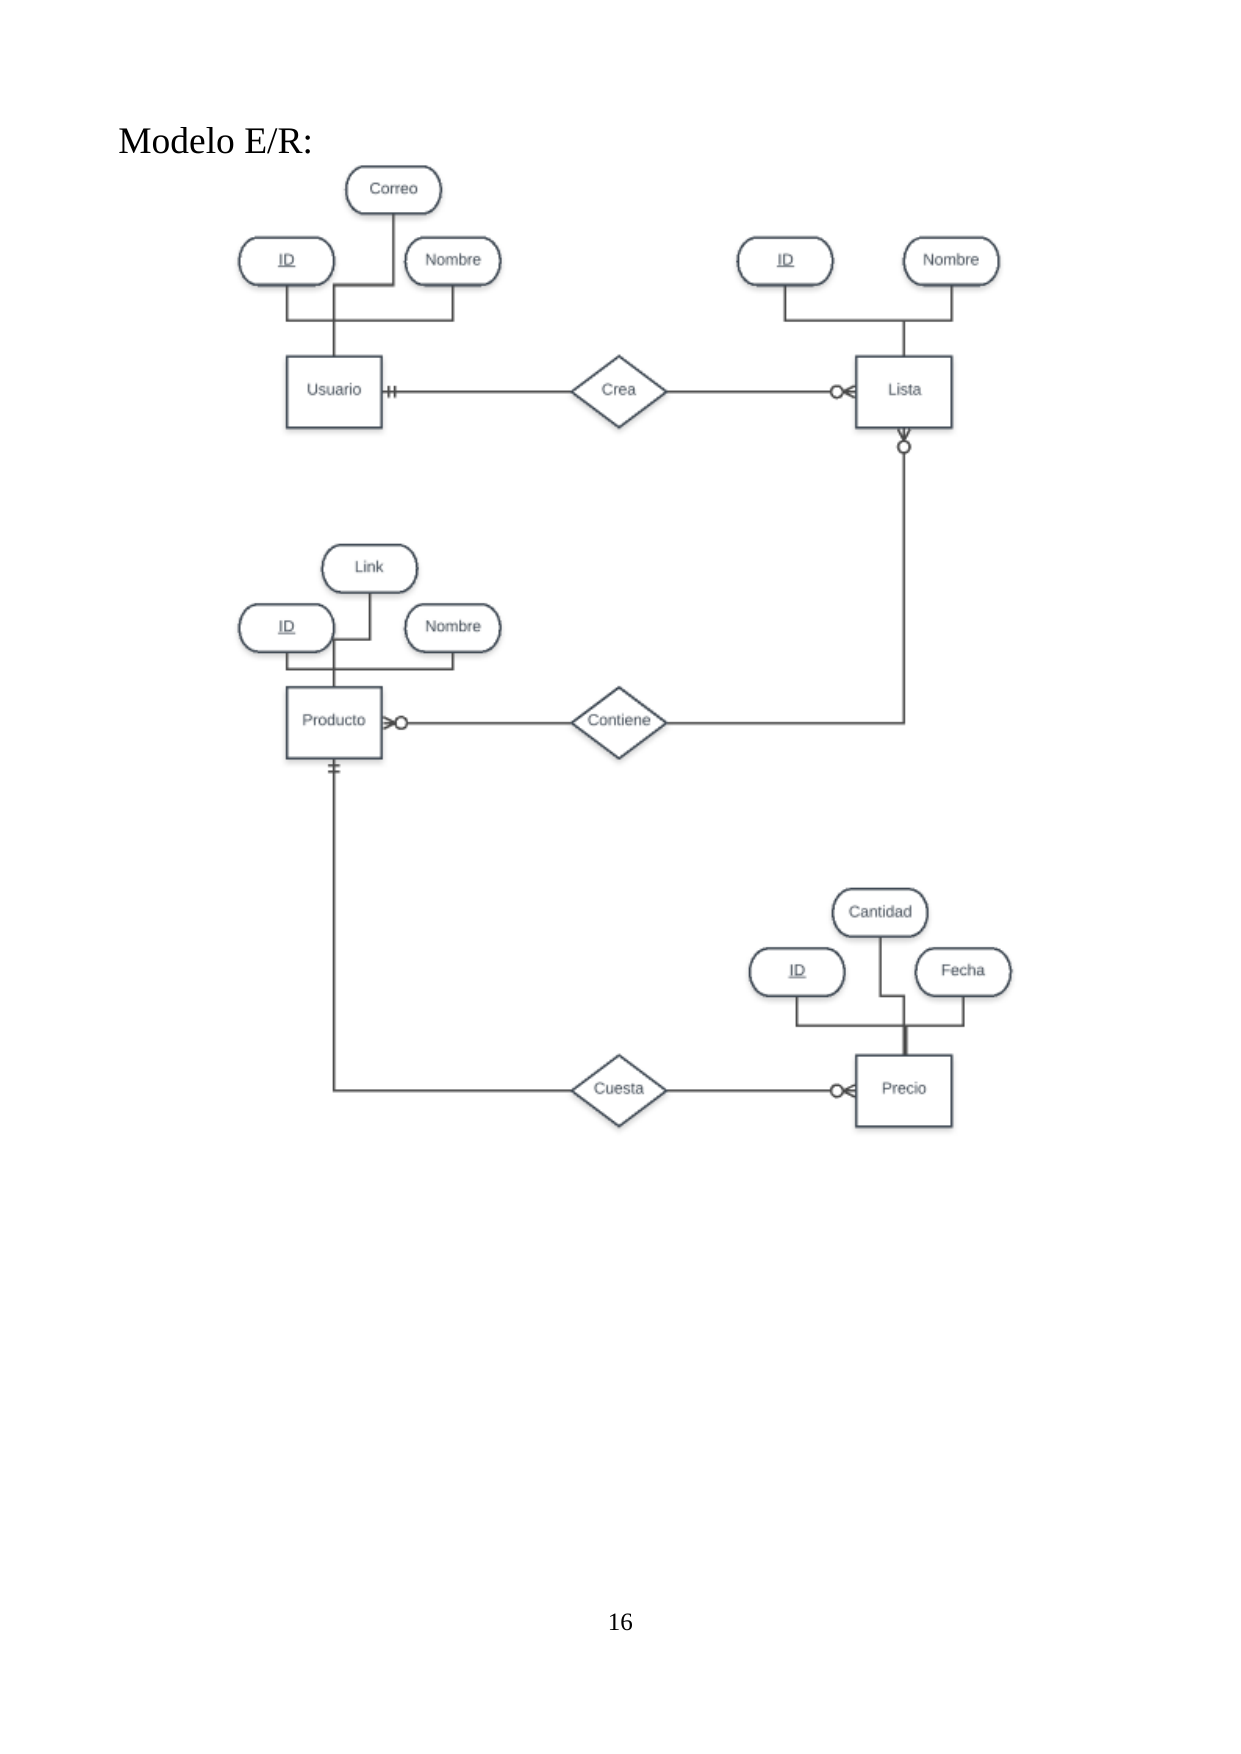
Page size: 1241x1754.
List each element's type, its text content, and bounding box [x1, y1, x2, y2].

picture [222, 161, 1018, 1146]
text Modelo E/R: [118, 118, 1122, 161]
